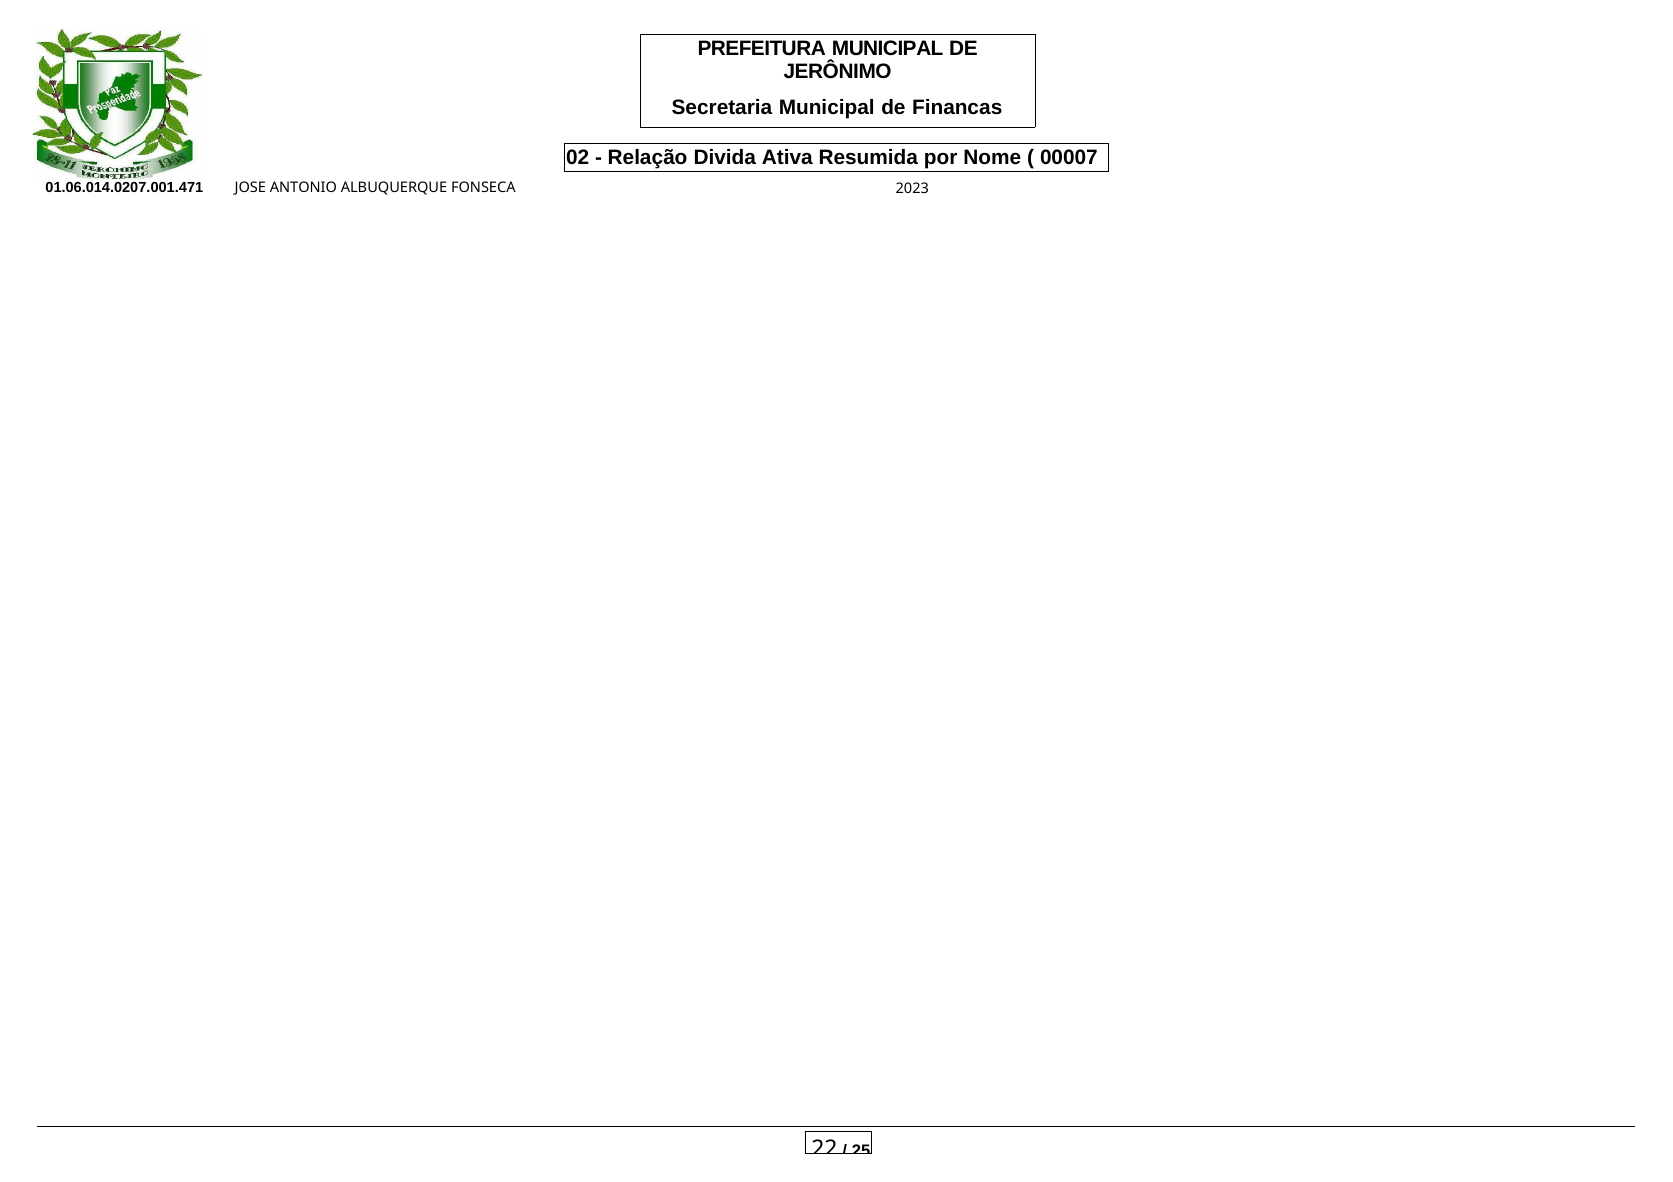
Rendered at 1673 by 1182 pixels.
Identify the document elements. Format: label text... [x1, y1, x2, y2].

table_cell [1270, 179, 1399, 198]
table_cell 01.06.014.0207.001.471 [39, 179, 217, 198]
table_cell [1167, 179, 1270, 198]
table_cell [1052, 179, 1167, 198]
table_cell [951, 179, 1052, 198]
table_cell [1400, 179, 1641, 198]
table_cell JOSE ANTONIO ALBUQUERQUE FONSECA [217, 179, 779, 198]
table_cell 2023 [779, 179, 951, 198]
